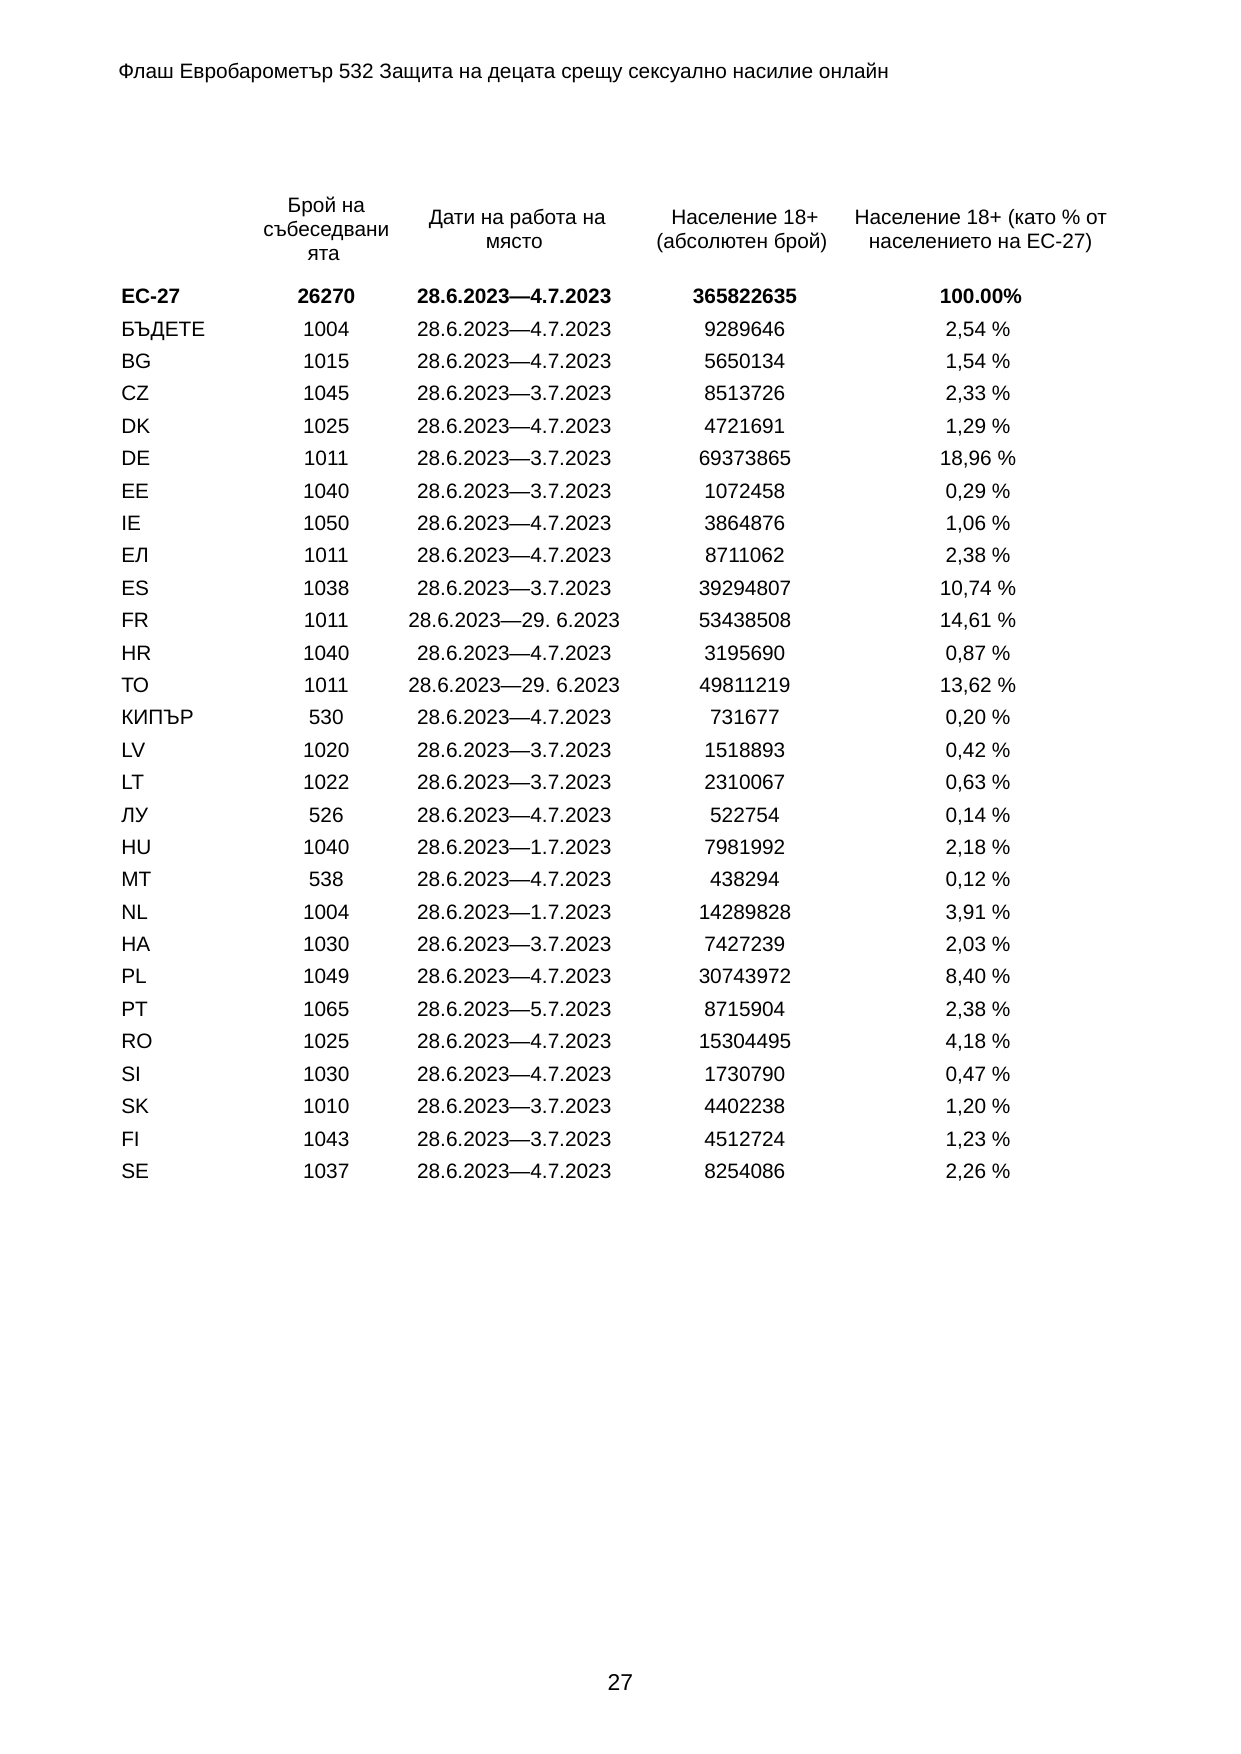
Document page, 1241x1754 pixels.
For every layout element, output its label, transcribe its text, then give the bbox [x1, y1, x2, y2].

table_cell 28.6.2023—3.7.2023 [395, 571, 638, 604]
table_cell ЕС-27 [118, 280, 257, 312]
table_cell DE [118, 442, 257, 474]
table_cell 7427239 [639, 928, 851, 960]
table_cell 28.6.2023—3.7.2023 [395, 734, 638, 766]
table_cell 538 [257, 863, 395, 895]
table_cell 5650134 [639, 345, 851, 377]
table_cell 2,38 % [851, 539, 1110, 571]
table_cell FR [118, 604, 257, 636]
table_cell SK [118, 1090, 257, 1122]
table_cell 1025 [257, 1025, 395, 1057]
table_cell 28.6.2023—4.7.2023 [395, 507, 638, 539]
table_cell 1065 [257, 993, 395, 1025]
table_cell 14,61 % [851, 604, 1110, 636]
table_cell 530 [257, 701, 395, 733]
table_cell 28.6.2023—5.7.2023 [395, 993, 638, 1025]
table_cell 39294807 [639, 571, 851, 604]
table_cell 0,20 % [851, 701, 1110, 733]
table_cell PT [118, 993, 257, 1025]
table_cell 28.6.2023—3.7.2023 [395, 1090, 638, 1122]
table_cell 438294 [639, 863, 851, 895]
table_cell 28.6.2023—4.7.2023 [395, 960, 638, 993]
table_cell 49811219 [639, 669, 851, 701]
table_cell 28.6.2023—29. 6.2023 [395, 604, 638, 636]
table_cell 1010 [257, 1090, 395, 1122]
table_cell 0,14 % [851, 798, 1110, 831]
table_cell 2,54 % [851, 312, 1110, 345]
table_cell 28.6.2023—4.7.2023 [395, 345, 638, 377]
table_cell 0,12 % [851, 863, 1110, 895]
table_cell 1011 [257, 442, 395, 474]
table_cell 2,18 % [851, 831, 1110, 863]
table_cell 522754 [639, 798, 851, 831]
table_cell 1011 [257, 604, 395, 636]
table_cell 28.6.2023—3.7.2023 [395, 377, 638, 409]
table_cell 1,20 % [851, 1090, 1110, 1122]
table_cell 2,26 % [851, 1155, 1110, 1187]
table_cell 1011 [257, 539, 395, 571]
table_cell 30743972 [639, 960, 851, 993]
table_cell 28.6.2023—1.7.2023 [395, 831, 638, 863]
table_cell 1050 [257, 507, 395, 539]
table_cell 4,18 % [851, 1025, 1110, 1057]
table_cell SE [118, 1155, 257, 1187]
table_cell ТО [118, 669, 257, 701]
table_cell 0,87 % [851, 636, 1110, 669]
table_cell 28.6.2023—4.7.2023 [395, 701, 638, 733]
table_cell 1037 [257, 1155, 395, 1187]
table_cell 28.6.2023—4.7.2023 [395, 1025, 638, 1057]
table_cell 28.6.2023—3.7.2023 [395, 766, 638, 798]
table_cell 1040 [257, 831, 395, 863]
table_cell 28.6.2023—3.7.2023 [395, 1122, 638, 1154]
table_cell 1025 [257, 410, 395, 442]
table_cell 28.6.2023—4.7.2023 [395, 863, 638, 895]
table_cell 53438508 [639, 604, 851, 636]
table_cell 28.6.2023—3.7.2023 [395, 442, 638, 474]
table_cell 2310067 [639, 766, 851, 798]
table_cell 1043 [257, 1122, 395, 1154]
table_cell 0,47 % [851, 1058, 1110, 1090]
table_cell LV [118, 734, 257, 766]
table_cell 28.6.2023—3.7.2023 [395, 928, 638, 960]
table_cell HR [118, 636, 257, 669]
table_cell 69373865 [639, 442, 851, 474]
table_cell 8513726 [639, 377, 851, 409]
table_cell 28.6.2023—3.7.2023 [395, 474, 638, 507]
table_cell 365822635 [639, 280, 851, 312]
table_cell 1045 [257, 377, 395, 409]
table_cell 4721691 [639, 410, 851, 442]
table_cell 13,62 % [851, 669, 1110, 701]
table_cell 28.6.2023—1.7.2023 [395, 895, 638, 928]
table_cell 4512724 [639, 1122, 851, 1154]
table_cell 1030 [257, 928, 395, 960]
table_cell 10,74 % [851, 571, 1110, 604]
table_header [118, 177, 257, 280]
table_cell 1040 [257, 636, 395, 669]
table_cell 14289828 [639, 895, 851, 928]
table_cell RO [118, 1025, 257, 1057]
table_cell 2,03 % [851, 928, 1110, 960]
table_cell NL [118, 895, 257, 928]
table_cell LT [118, 766, 257, 798]
table_cell ЕЛ [118, 539, 257, 571]
table_cell CZ [118, 377, 257, 409]
table_cell 0,29 % [851, 474, 1110, 507]
table_cell 1030 [257, 1058, 395, 1090]
table_cell 1004 [257, 895, 395, 928]
table_cell 0,42 % [851, 734, 1110, 766]
table_cell 2,38 % [851, 993, 1110, 1025]
table_cell FI [118, 1122, 257, 1154]
table_cell НА [118, 928, 257, 960]
table_cell 1730790 [639, 1058, 851, 1090]
table_cell 8715904 [639, 993, 851, 1025]
table_cell 4402238 [639, 1090, 851, 1122]
table_cell 1020 [257, 734, 395, 766]
table_cell 1518893 [639, 734, 851, 766]
table_cell 1004 [257, 312, 395, 345]
table_header Брой на събеседванията [257, 177, 395, 280]
table_cell 28.6.2023—4.7.2023 [395, 1155, 638, 1187]
table_cell 1,54 % [851, 345, 1110, 377]
table_cell 8254086 [639, 1155, 851, 1187]
table_cell ЛУ [118, 798, 257, 831]
table_cell 1040 [257, 474, 395, 507]
table_cell DK [118, 410, 257, 442]
table_cell 1072458 [639, 474, 851, 507]
table_cell 1,23 % [851, 1122, 1110, 1154]
table_cell 18,96 % [851, 442, 1110, 474]
table_cell BG [118, 345, 257, 377]
table_cell 1022 [257, 766, 395, 798]
table_cell PL [118, 960, 257, 993]
table_cell БЪДЕТЕ [118, 312, 257, 345]
table_cell 1038 [257, 571, 395, 604]
table_cell 8,40 % [851, 960, 1110, 993]
table_cell 1049 [257, 960, 395, 993]
table_cell MT [118, 863, 257, 895]
table_cell ES [118, 571, 257, 604]
table_cell 1,06 % [851, 507, 1110, 539]
table_cell 26270 [257, 280, 395, 312]
table_cell 1015 [257, 345, 395, 377]
table_header Население 18+ (абсолютен брой) [639, 177, 851, 280]
table_cell 28.6.2023—4.7.2023 [395, 280, 638, 312]
table_cell 100.00% [851, 280, 1110, 312]
table_cell 28.6.2023—4.7.2023 [395, 1058, 638, 1090]
table_cell 3864876 [639, 507, 851, 539]
table_cell 28.6.2023—4.7.2023 [395, 539, 638, 571]
table_cell 28.6.2023—4.7.2023 [395, 312, 638, 345]
table_cell SI [118, 1058, 257, 1090]
table_cell 15304495 [639, 1025, 851, 1057]
table_cell 526 [257, 798, 395, 831]
table_cell IE [118, 507, 257, 539]
table_cell EE [118, 474, 257, 507]
table_cell 28.6.2023—4.7.2023 [395, 636, 638, 669]
table_cell 28.6.2023—4.7.2023 [395, 798, 638, 831]
table_cell 3,91 % [851, 895, 1110, 928]
table_cell КИПЪР [118, 701, 257, 733]
table_cell 0,63 % [851, 766, 1110, 798]
table_cell 9289646 [639, 312, 851, 345]
table_cell 3195690 [639, 636, 851, 669]
table_cell 28.6.2023—29. 6.2023 [395, 669, 638, 701]
table_header Дати на работа на място [395, 177, 638, 280]
table_cell 731677 [639, 701, 851, 733]
table_cell 1011 [257, 669, 395, 701]
table_cell 8711062 [639, 539, 851, 571]
table_cell HU [118, 831, 257, 863]
table_cell 1,29 % [851, 410, 1110, 442]
table_header Население 18+ (като % от населението на ЕС-27) [851, 177, 1110, 280]
table_cell 2,33 % [851, 377, 1110, 409]
table_cell 7981992 [639, 831, 851, 863]
table_cell 28.6.2023—4.7.2023 [395, 410, 638, 442]
